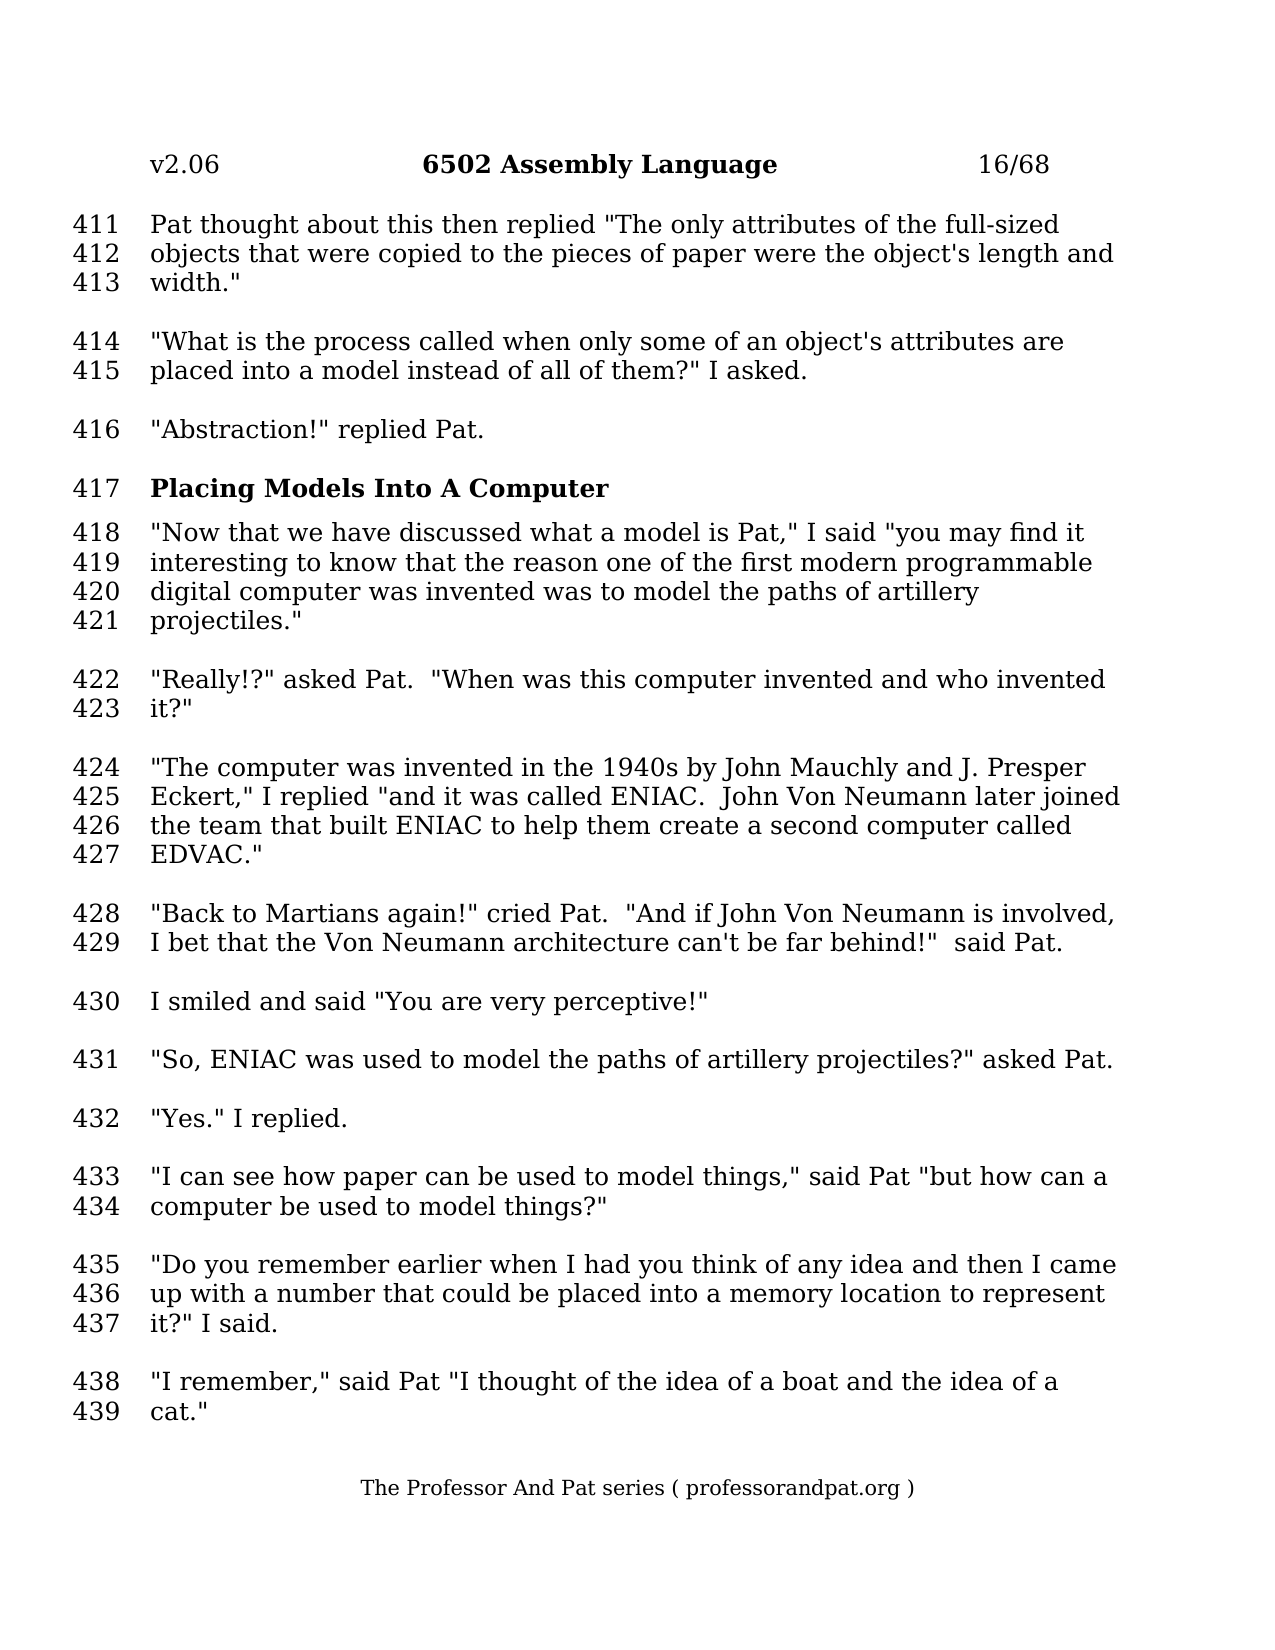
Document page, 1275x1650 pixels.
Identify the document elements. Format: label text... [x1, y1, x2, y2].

text "I remember," said Pat "I thought of the idea of a boat and the idea of a cat." [150, 1367, 1125, 1426]
text "The computer was invented in the 1940s by John Mauchly and J. Presper Eckert," I replied "and it was called ENIAC. John Von Neumann later joined the team that built ENIAC to help them create a second computer called EDVAC." [150, 753, 1125, 870]
text "Abstraction!" replied Pat. [150, 415, 1125, 444]
text "Now that we have discussed what a model is Pat," I said "you may find it interesting to know that the reason one of the first modern programmable digital computer was invented was to model the paths of artillery projectiles." [150, 519, 1125, 636]
text "Really!?" asked Pat. "When was this computer invented and who invented it?" [150, 665, 1125, 723]
text "Yes." I replied. [150, 1104, 1125, 1133]
text "I can see how paper can be used to model things," said Pat "but how can a computer be used to model things?" [150, 1163, 1125, 1221]
text "Do you remember earlier when I had you think of any idea and then I came up with a number that could be placed into a memory location to represent it?" I said. [150, 1250, 1125, 1338]
text "What is the process called when only some of an object's attributes are placed into a model instead of all of them?" I asked. [150, 327, 1125, 386]
text "Back to Martians again!" cried Pat. "And if John Von Neumann is involved, I bet that the Von Neumann architecture can't be far behind!" said Pat. [150, 899, 1125, 958]
text I smiled and said "You are very perceptive!" [150, 987, 1125, 1016]
text Pat thought about this then replied "The only attributes of the full-sized objects that were copied to the pieces of paper were the object's length and width." [150, 210, 1125, 298]
text "So, ENIAC was used to model the paths of artillery projectiles?" asked Pat. [150, 1046, 1125, 1075]
subtitle Placing Models Into A Computer [150, 474, 1125, 504]
